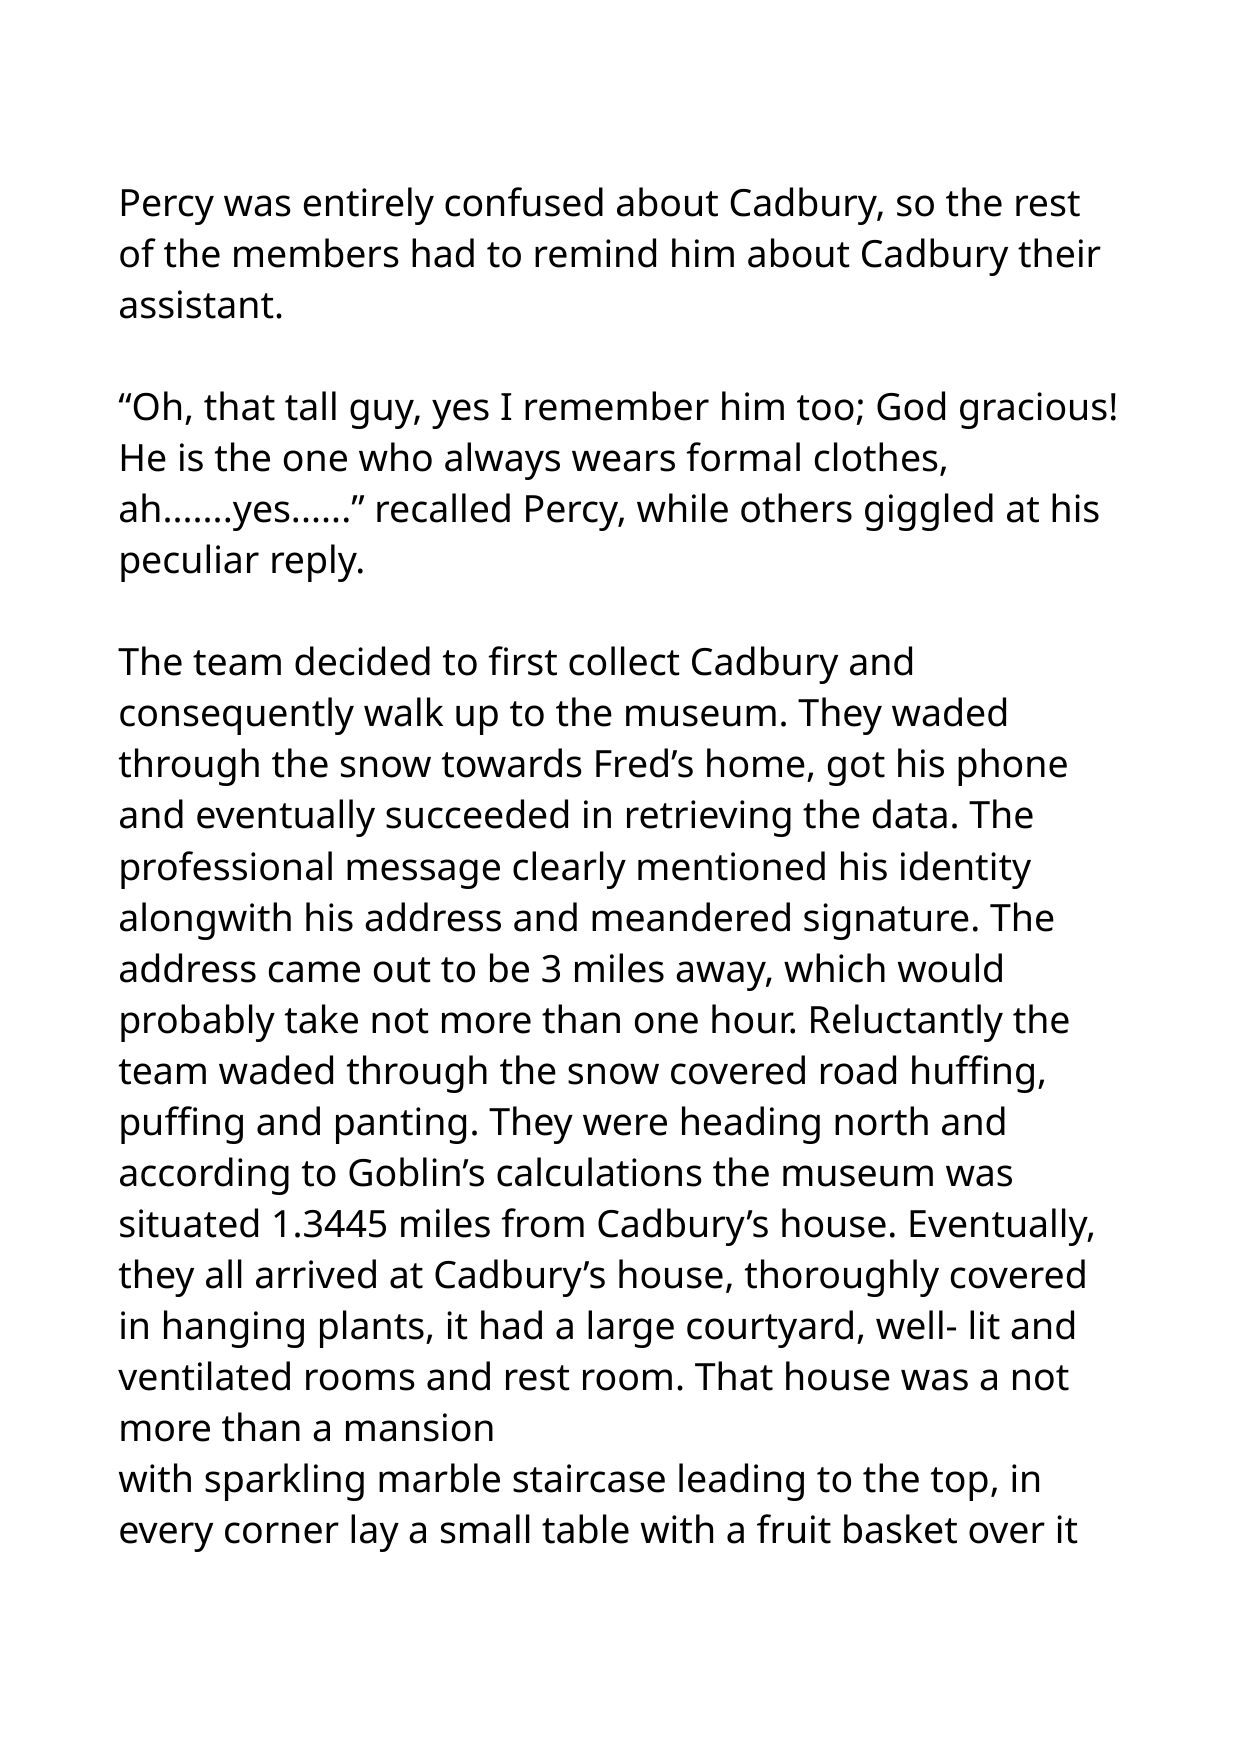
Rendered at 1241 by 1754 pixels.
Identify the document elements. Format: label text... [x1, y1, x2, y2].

text Percy was entirely confused about Cadbury, so the rest of the members had to remind him about Cadbury their assistant. [118, 176, 1122, 329]
text “Oh, that tall guy, yes I remember him too; God gracious! He is the one who always wears formal clothes, ah.......yes......” recalled Percy, while others giggled at his peculiar reply. [118, 381, 1122, 585]
text The team decided to first collect Cadbury and consequently walk up to the museum. They waded through the snow towards Fred’s home, got his phone and eventually succeeded in retrieving the data. The professional message clearly mentioned his identity alongwith his address and meandered signature. The address came out to be 3 miles away, which would probably take not more than one hour. Reluctantly the team waded through the snow covered road huffing, puffing and panting. They were heading north and according to Goblin’s calculations the museum was situated 1.3445 miles from Cadbury’s house. Eventually, they all arrived at Cadbury’s house, thoroughly covered in hanging plants, it had a large courtyard, well- lit and ventilated rooms and rest room. That house was a not more than a mansion [118, 636, 1122, 1452]
text with sparkling marble staircase leading to the top, in every corner lay a small table with a fruit basket over it [118, 1452, 1122, 1554]
